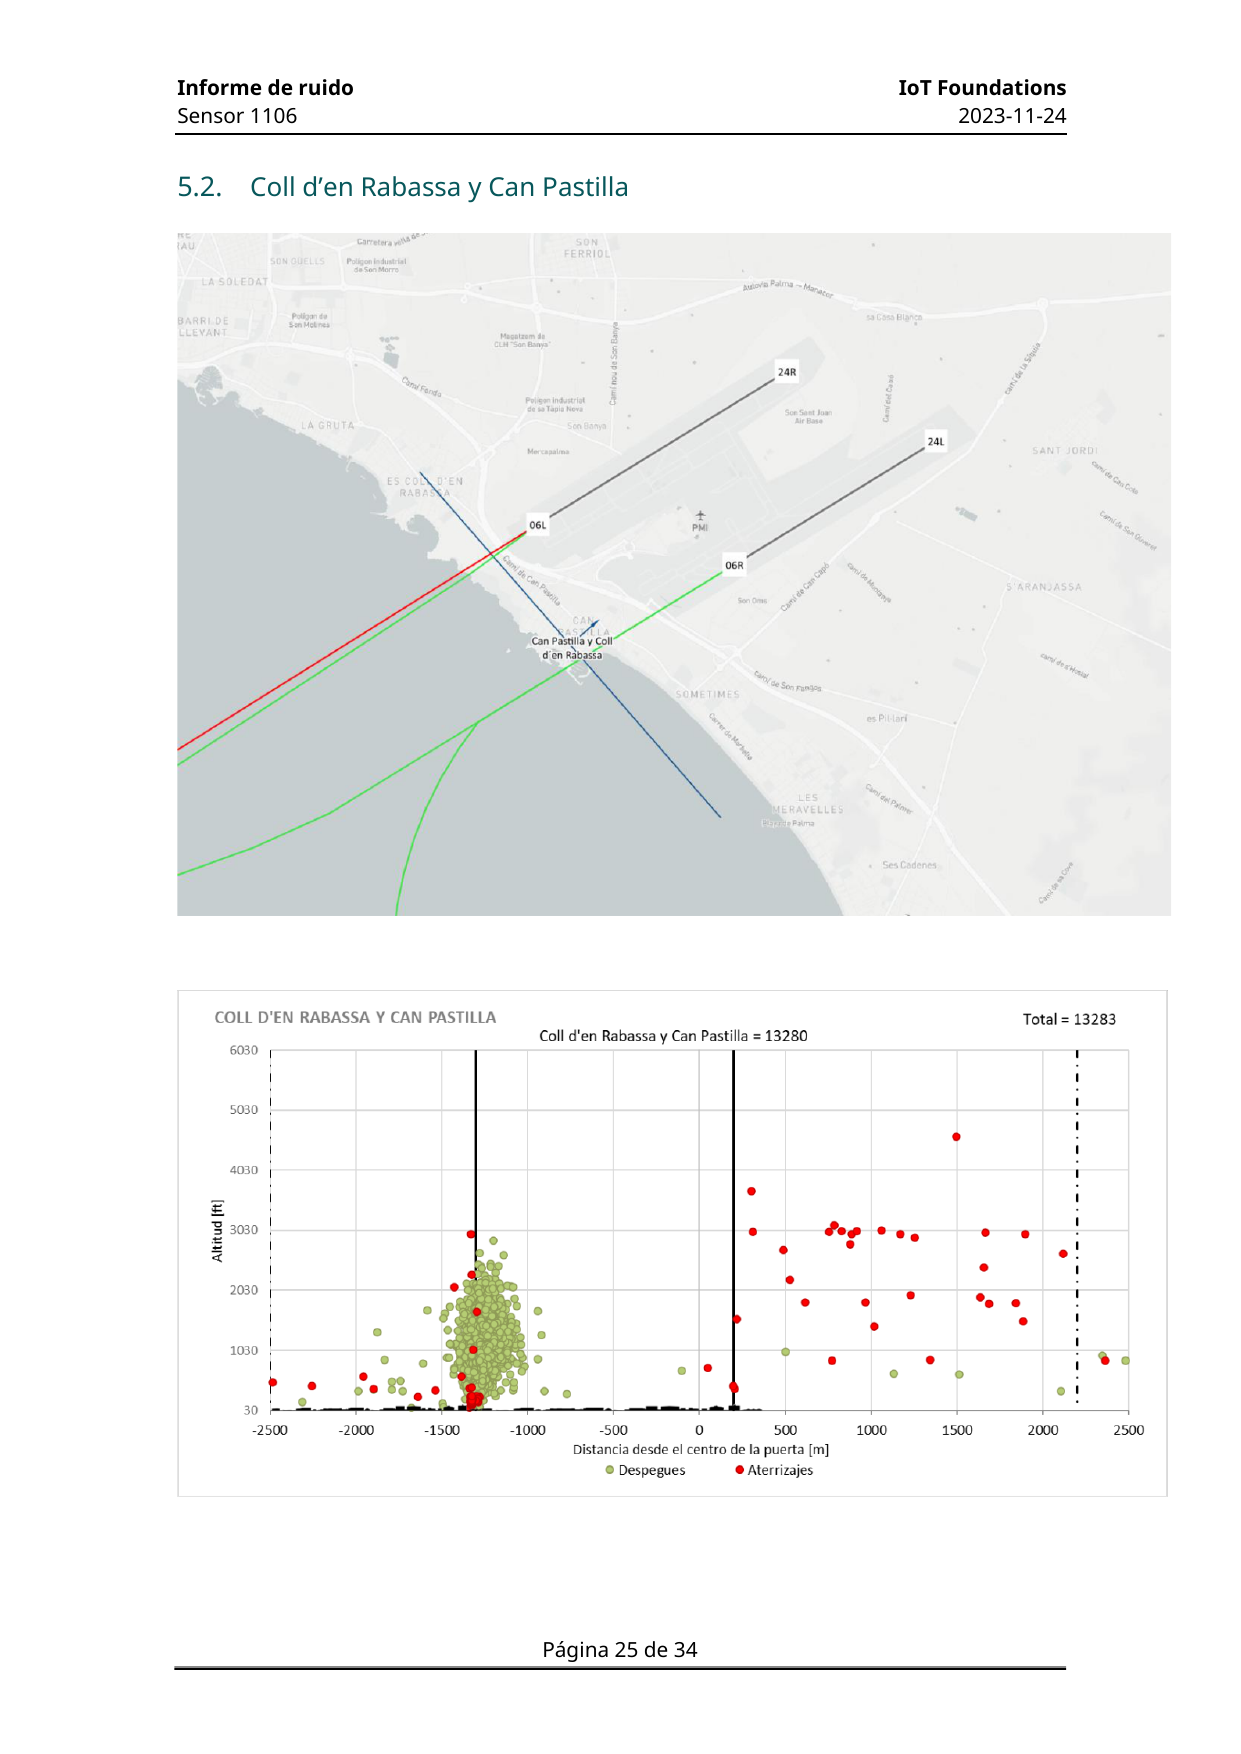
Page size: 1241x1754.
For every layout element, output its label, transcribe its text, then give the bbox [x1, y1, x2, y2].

table_header IoT Foundations [575, 73, 1067, 102]
picture [177, 233, 1172, 1497]
text Página 25 de 34 [150, 1636, 1089, 1664]
text 5.2. Coll d’en Rabassa y Can Pastilla [177, 168, 1090, 205]
table_header Informe de ruido [175, 73, 575, 102]
table_cell Sensor 1106 [175, 102, 575, 130]
picture [174, 1666, 1067, 1670]
table_cell 2023-11-24 [575, 102, 1067, 130]
